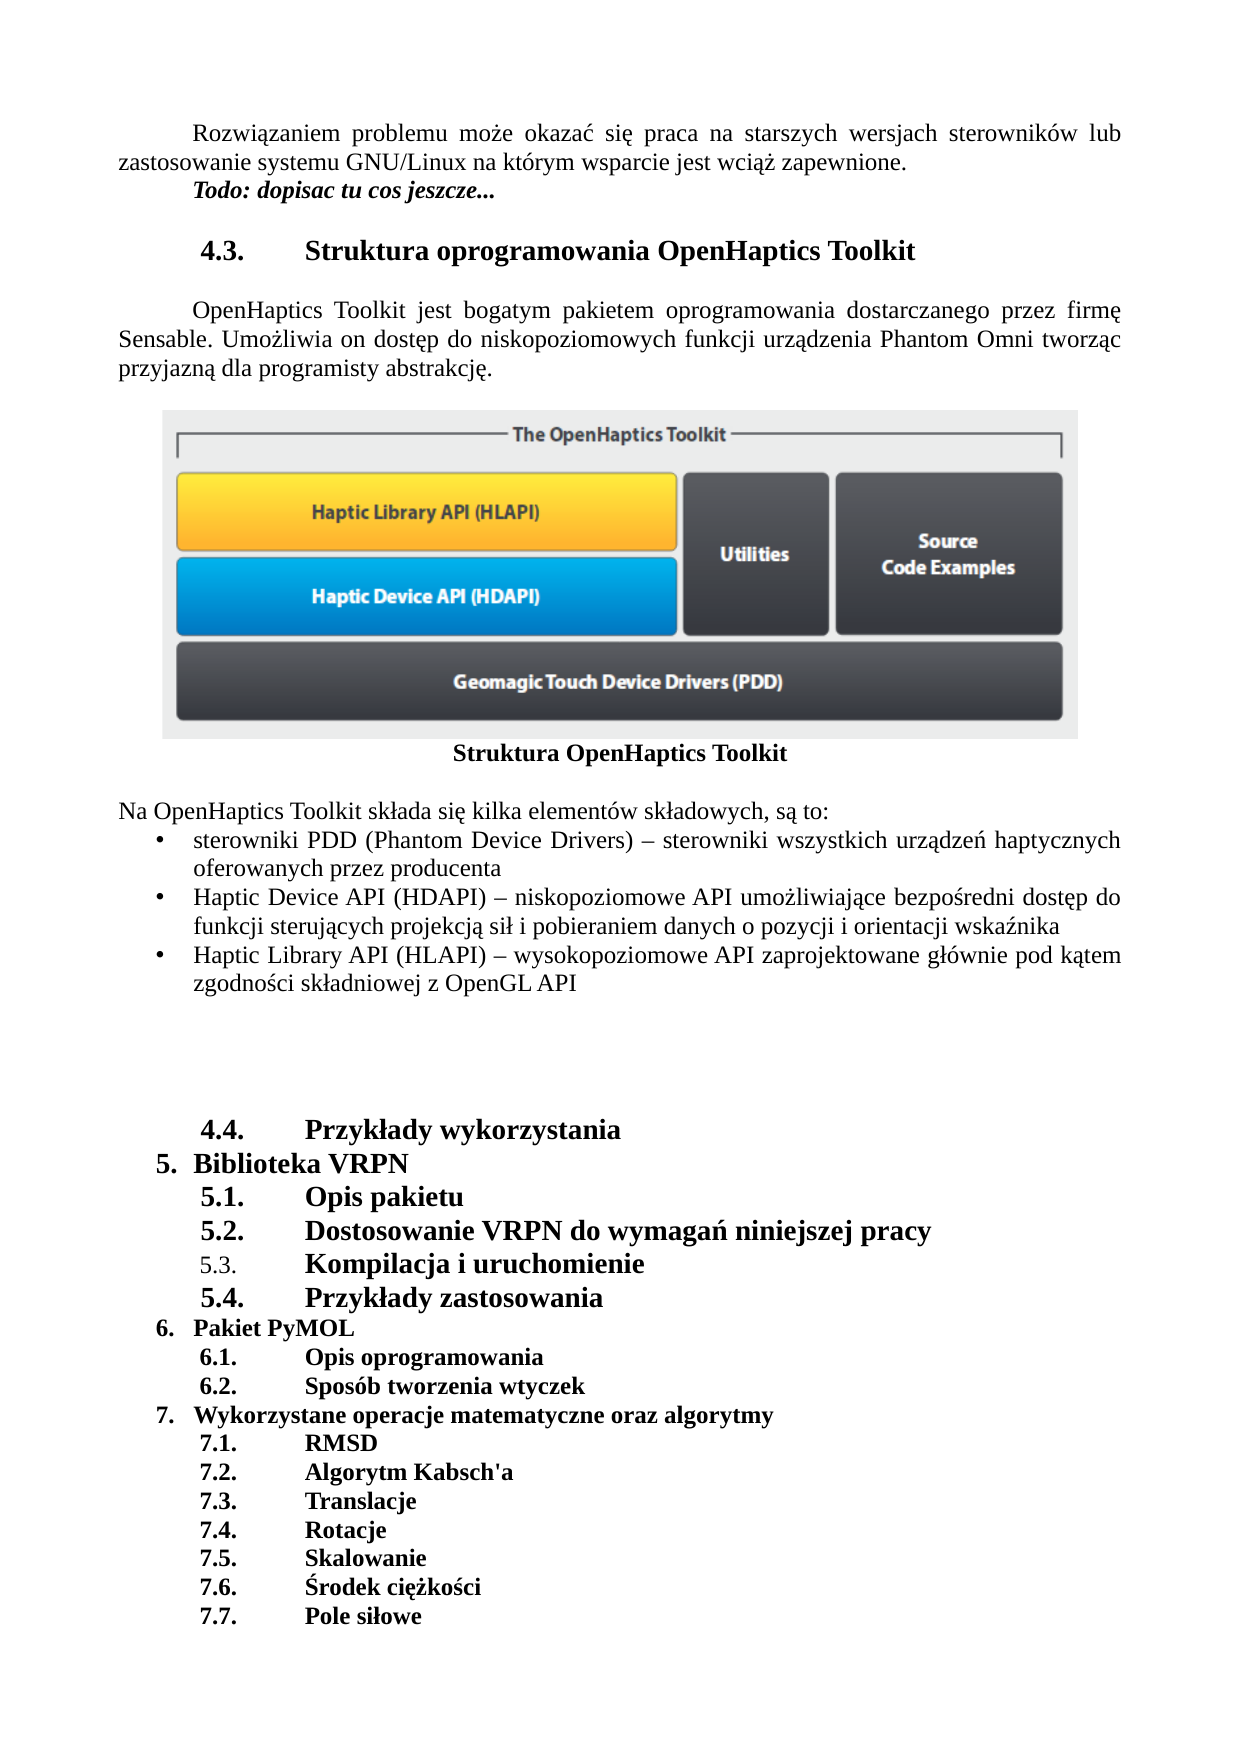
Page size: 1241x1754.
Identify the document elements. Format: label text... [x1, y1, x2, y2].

text Todo: dopisac tu cos jeszcze... [118, 176, 1122, 204]
text OpenHaptics Toolkit jest bogatym pakietem oprogramowania dostarczanego przez firmę Sensable. Umożliwia on dostęp do niskopoziomowych funkcji urządzenia Phantom Omni tworząc przyjazną dla programisty abstrakcję. [118, 295, 1122, 382]
list Haptic Library API (HLAPI) – wysokopoziomowe API zaprojektowane głównie pod kątem zgodności składniowej z OpenGL API [156, 940, 1122, 997]
text Rozwiązaniem problemu może okazać się praca na starszych wersjach sterowników lub zastosowanie systemu GNU/Linux na którym wsparcie jest wciąż zapewnione. [118, 118, 1122, 176]
list RMSD [193, 1428, 1122, 1457]
list Sposób tworzenia wtyczek [193, 1371, 1122, 1400]
list Środek ciężkości [193, 1572, 1122, 1601]
list Przykłady wykorzystania [193, 1112, 1122, 1146]
list Struktura oprogramowania OpenHaptics Toolkit [193, 233, 1122, 267]
list Dostosowanie VRPN do wymagań niniejszej pracy [193, 1213, 1122, 1246]
list Rotacje [193, 1515, 1122, 1543]
list Pole siłowe [193, 1601, 1122, 1630]
picture [162, 410, 1078, 739]
list Kompilacja i uruchomienie [193, 1246, 1122, 1280]
text Na OpenHaptics Toolkit składa się kilka elementów składowych, są to: [118, 796, 1122, 825]
list Wykorzystane operacje matematyczne oraz algorytmy [156, 1400, 1122, 1428]
list Biblioteka VRPN [156, 1146, 1122, 1179]
list Opis oprogramowania [193, 1342, 1122, 1371]
text Struktura OpenHaptics Toolkit [118, 739, 1122, 767]
list Translacje [193, 1486, 1122, 1515]
list Opis pakietu [193, 1179, 1122, 1213]
list sterowniki PDD (Phantom Device Drivers) – sterowniki wszystkich urządzeń haptycznych oferowanych przez producenta [156, 825, 1122, 882]
list Algorytm Kabsch'a [193, 1457, 1122, 1486]
list Przykłady zastosowania [193, 1280, 1122, 1313]
list Skalowanie [193, 1543, 1122, 1572]
list Haptic Device API (HDAPI) – niskopoziomowe API umożliwiające bezpośredni dostęp do funkcji sterujących projekcją sił i pobieraniem danych o pozycji i orientacji wskaźnika [156, 882, 1122, 940]
list Pakiet PyMOL [156, 1313, 1122, 1342]
